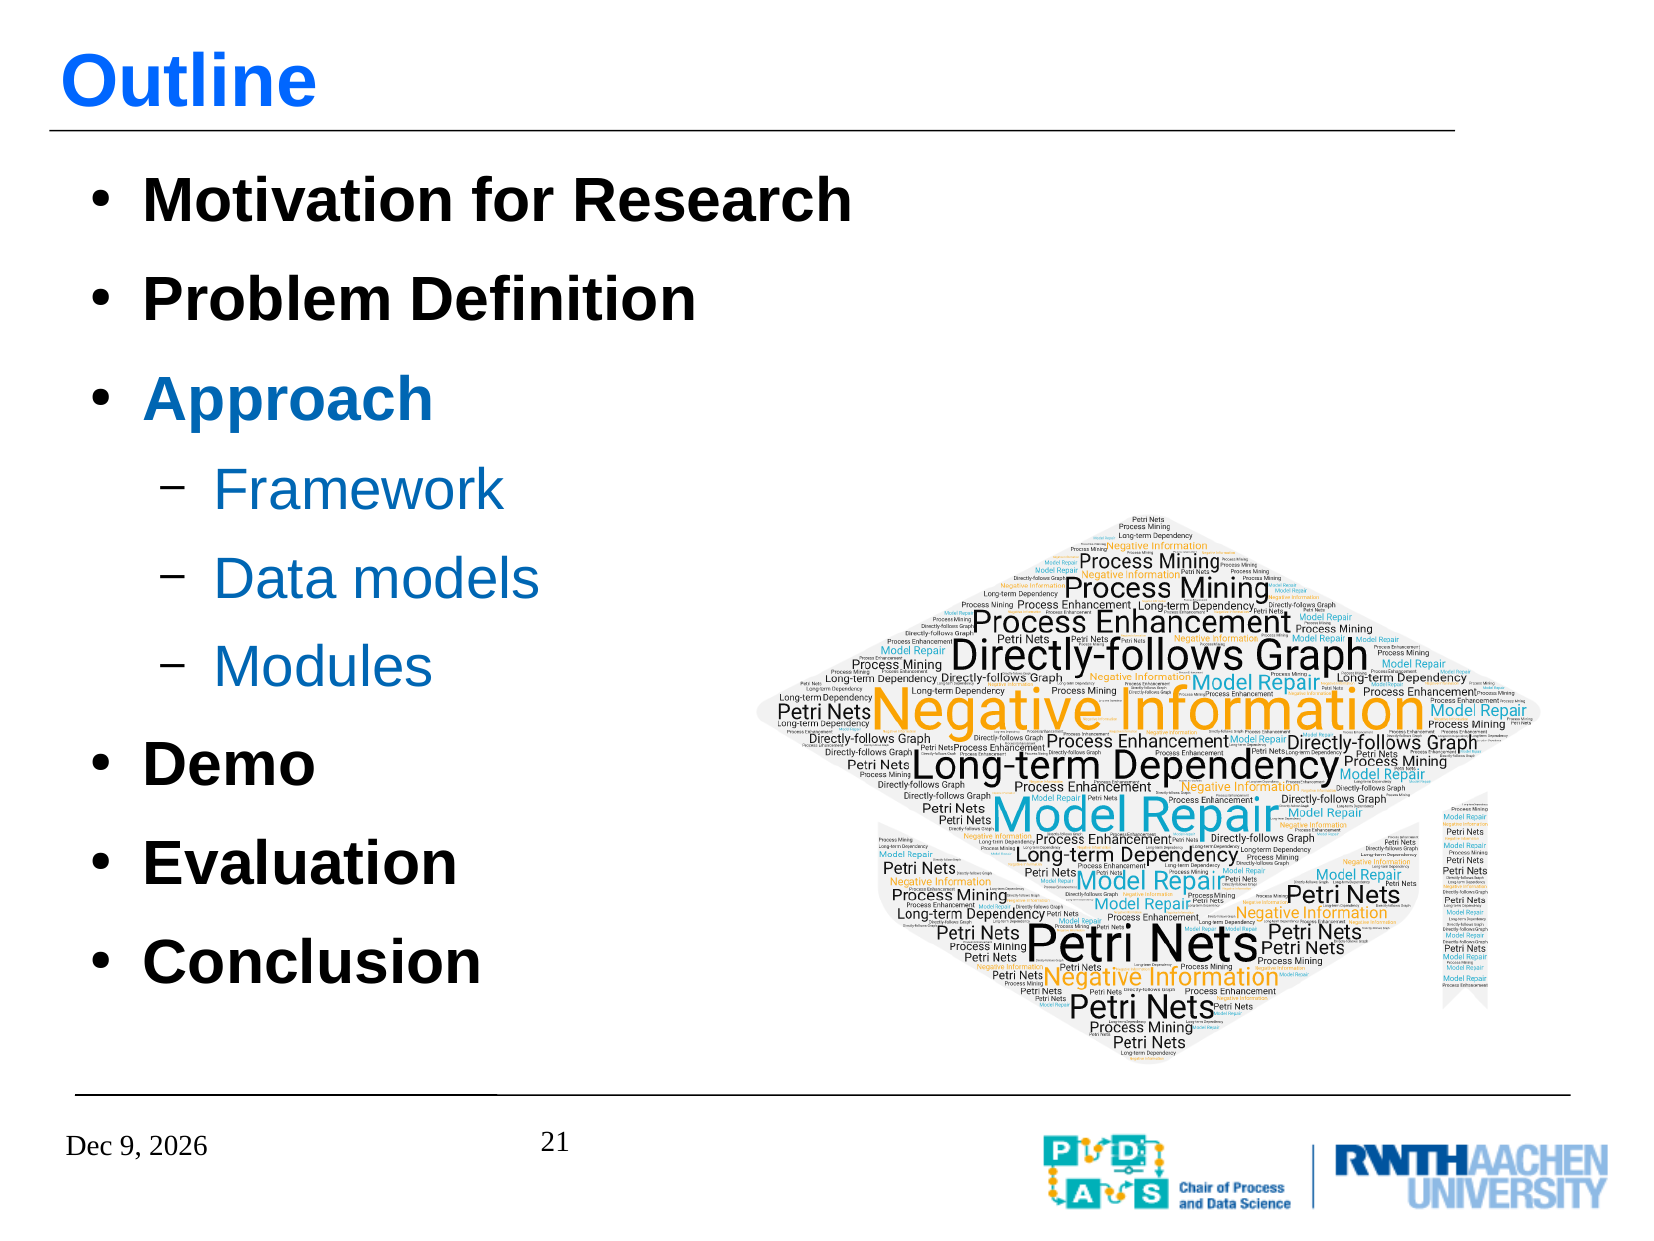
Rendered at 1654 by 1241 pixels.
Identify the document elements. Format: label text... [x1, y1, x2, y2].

picture [1005, 1090, 1647, 1241]
title Outline [60, 30, 1549, 131]
picture [735, 499, 1561, 1077]
list Motivation for Research Problem Definition Approach Framework Data models Modules Demo Evaluation Conclusion [71, 165, 916, 1021]
